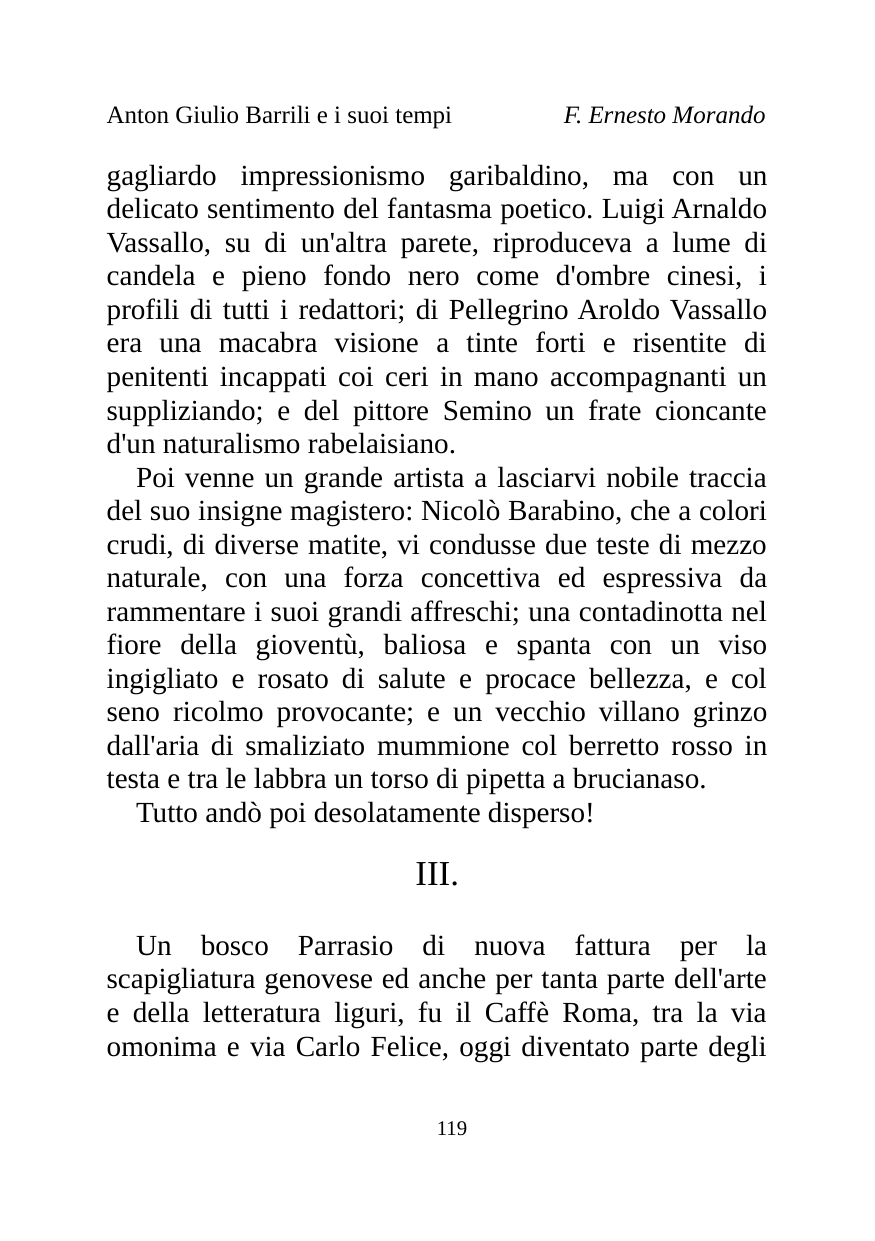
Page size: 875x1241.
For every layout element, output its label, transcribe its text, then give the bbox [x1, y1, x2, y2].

text gagliardo impressionismo garibaldino, ma con un delicato sentimento del fantasma poetico. Luigi Arnaldo Vassallo, su di un'altra parete, riproduceva a lume di candela e pieno fondo nero come d'ombre cinesi, i profili di tutti i redattori; di Pellegrino Aroldo Vassallo era una macabra visione a tinte forti e risentite di penitenti incappati coi ceri in mano accompagnanti un suppliziando; e del pittore Semino un frate cioncante d'un naturalismo rabelaisiano. [106, 158, 768, 460]
text Un bosco Parrasio di nuova fattura per la scapigliatura genovese ed anche per tanta parte dell'arte e della letteratura liguri, fu il Caffè Roma, tra la via omonima e via Carlo Felice, oggi diventato parte degli [106, 928, 768, 1062]
text Poi venne un grande artista a lasciarvi nobile traccia del suo insigne magistero: Nicolò Barabino, che a colori crudi, di diverse matite, vi condusse due teste di mezzo naturale, con una forza concettiva ed espressiva da rammentare i suoi grandi affreschi; una contadinotta nel fiore della gioventù, baliosa e spanta con un viso ingigliato e rosato di salute e procace bellezza, e col seno ricolmo provocante; e un vecchio villano grinzo dall'aria di smaliziato mummione col berretto rosso in testa e tra le labbra un torso di pipetta a brucianaso. [106, 460, 768, 795]
subtitle III. [106, 852, 768, 893]
text Tutto andò poi desolatamente disperso! [106, 795, 768, 829]
